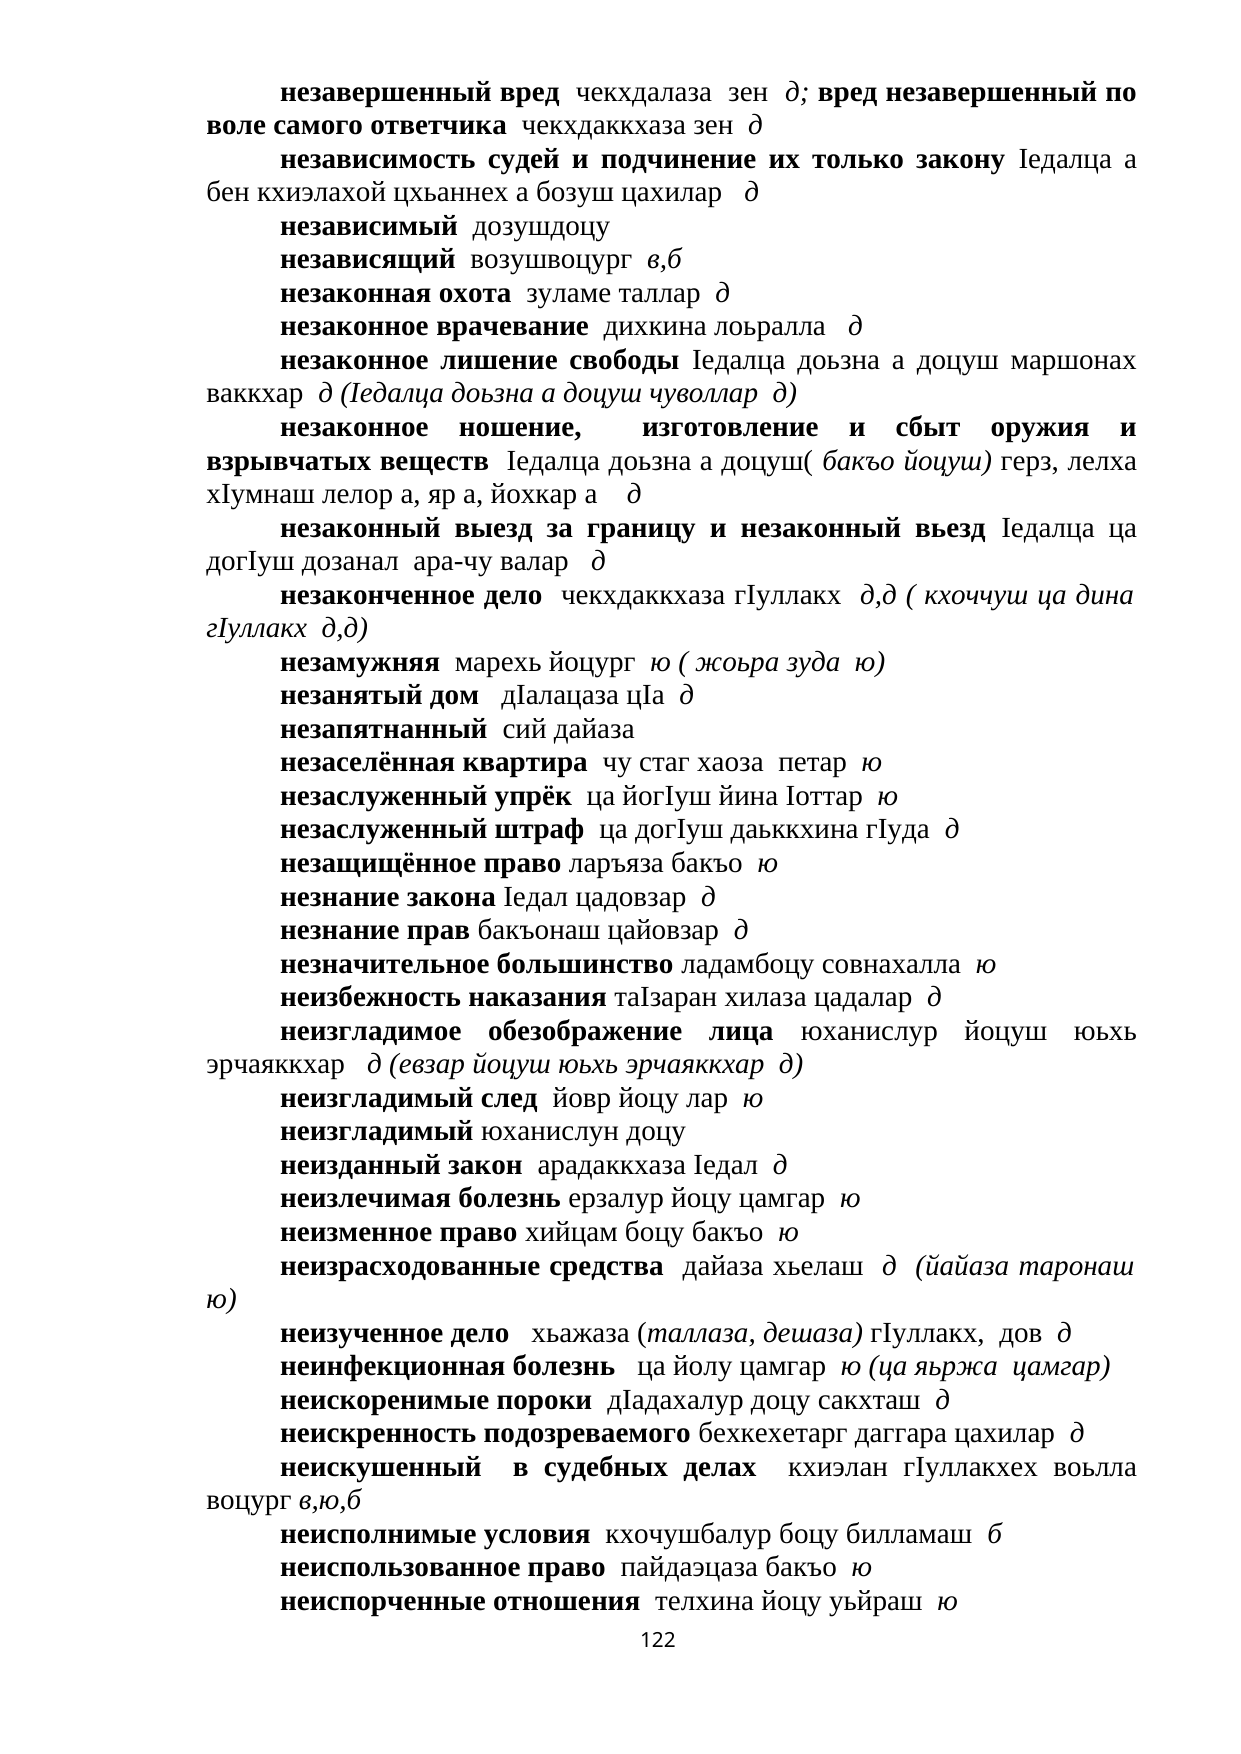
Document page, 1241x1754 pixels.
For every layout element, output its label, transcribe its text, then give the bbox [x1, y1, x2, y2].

text неисполнимые условия кхочушбалур боцу билламаш б [206, 1516, 1137, 1549]
text независимость судей и подчинение их только закону Ӏедалца а бен кхиэлахой цхьаннех а бозуш цахилар д [206, 141, 1137, 208]
text незаконченное дело чекхдаккхаза гӀуллакх д,д ( кхоччуш ца дина гӀуллакх д,д) [206, 577, 1137, 644]
text неизгладимый след йовр йоцу лар ю [206, 1080, 1137, 1113]
text незаконное врачевание дихкина лоьралла д [206, 308, 1137, 342]
text незаконное лишение свободы Ӏедалца доьзна а доцуш маршонах ваккхар д (Ӏедалца доьзна а доцуш чуволлар д) [206, 342, 1137, 409]
text неинфекционная болезнь ца йолу цамгар ю (ца яьржа цамгар) [206, 1348, 1137, 1382]
text независящий возушвоцург в,б [206, 241, 1137, 275]
text незапятнанный сий дайаза [206, 711, 1137, 744]
text незнание прав бакъонаш цайовзар д [206, 912, 1137, 946]
text незаслуженный штраф ца догӀуш даьккхина гӀуда д [206, 812, 1137, 845]
text незначительное большинство ладамбоцу совнахалла ю [206, 946, 1137, 979]
text незанятый дом дӀалацаза цӀа д [206, 677, 1137, 711]
text незащищённое право ларъяза бакъо ю [206, 845, 1137, 879]
text неизданный закон арадаккхаза Ӏедал д [206, 1147, 1137, 1181]
text незамужняя марехь йоцург ю ( жоьра зуда ю) [206, 644, 1137, 677]
text незавершенный вред чекхдалаза зен д; вред незавершенный по воле самого ответчика чекхдаккхаза зен д [206, 74, 1137, 141]
text неискушенный в судебных делах кхиэлан гӀуллакхех воьлла воцург в,ю,б [206, 1449, 1137, 1516]
text незаселённая квартира чу стаг хаоза петар ю [206, 744, 1137, 778]
text неизлечимая болезнь ерзалур йоцу цамгар ю [206, 1181, 1137, 1214]
text незаслуженный упрёк ца йогӀуш йина Ӏоттар ю [206, 778, 1137, 812]
text неиспорченные отношения телхина йоцу уьйраш ю [206, 1583, 1137, 1617]
text незаконный выезд за границу и незаконный вьезд Ӏедалца ца догӀуш дозанал ара-чу валар д [206, 510, 1137, 577]
text неискоренимые пороки дӀадахалур доцу сакхташ д [206, 1382, 1137, 1415]
text неизученное дело хьажаза (таллаза, дешаза) гӀуллакх, дов д [206, 1315, 1137, 1348]
text незаконное ношение, изготовление и сбыт оружия и взрывчатых веществ Ӏедалца доьзна а доцуш( бакъо йоцуш) герз, лелха хӀумнаш лелор а, яр а, йохкар а д [206, 409, 1137, 510]
text незнание закона Ӏедал цадовзар д [206, 879, 1137, 912]
text неиспользованное право пайдаэцаза бакъо ю [206, 1549, 1137, 1583]
text неизменное право хийцам боцу бакъо ю [206, 1214, 1137, 1248]
text неизбежность наказания таӀзаран хилаза цадалар д [206, 979, 1137, 1013]
text неизрасходованные средства дайаза хьелаш д (йайаза таронаш ю) [206, 1248, 1137, 1315]
text незаконная охота зуламе таллар д [206, 275, 1137, 308]
text неизгладимый юханислун доцу [206, 1113, 1137, 1147]
text неизгладимое обезображение лица юханислур йоцуш юьхь эрчаяккхар д (евзар йоцуш юьхь эрчаяккхар д) [206, 1013, 1137, 1080]
text независимый дозушдоцу [206, 208, 1137, 241]
text неискренность подозреваемого бехкехетарг даггара цахилар д [206, 1415, 1137, 1449]
